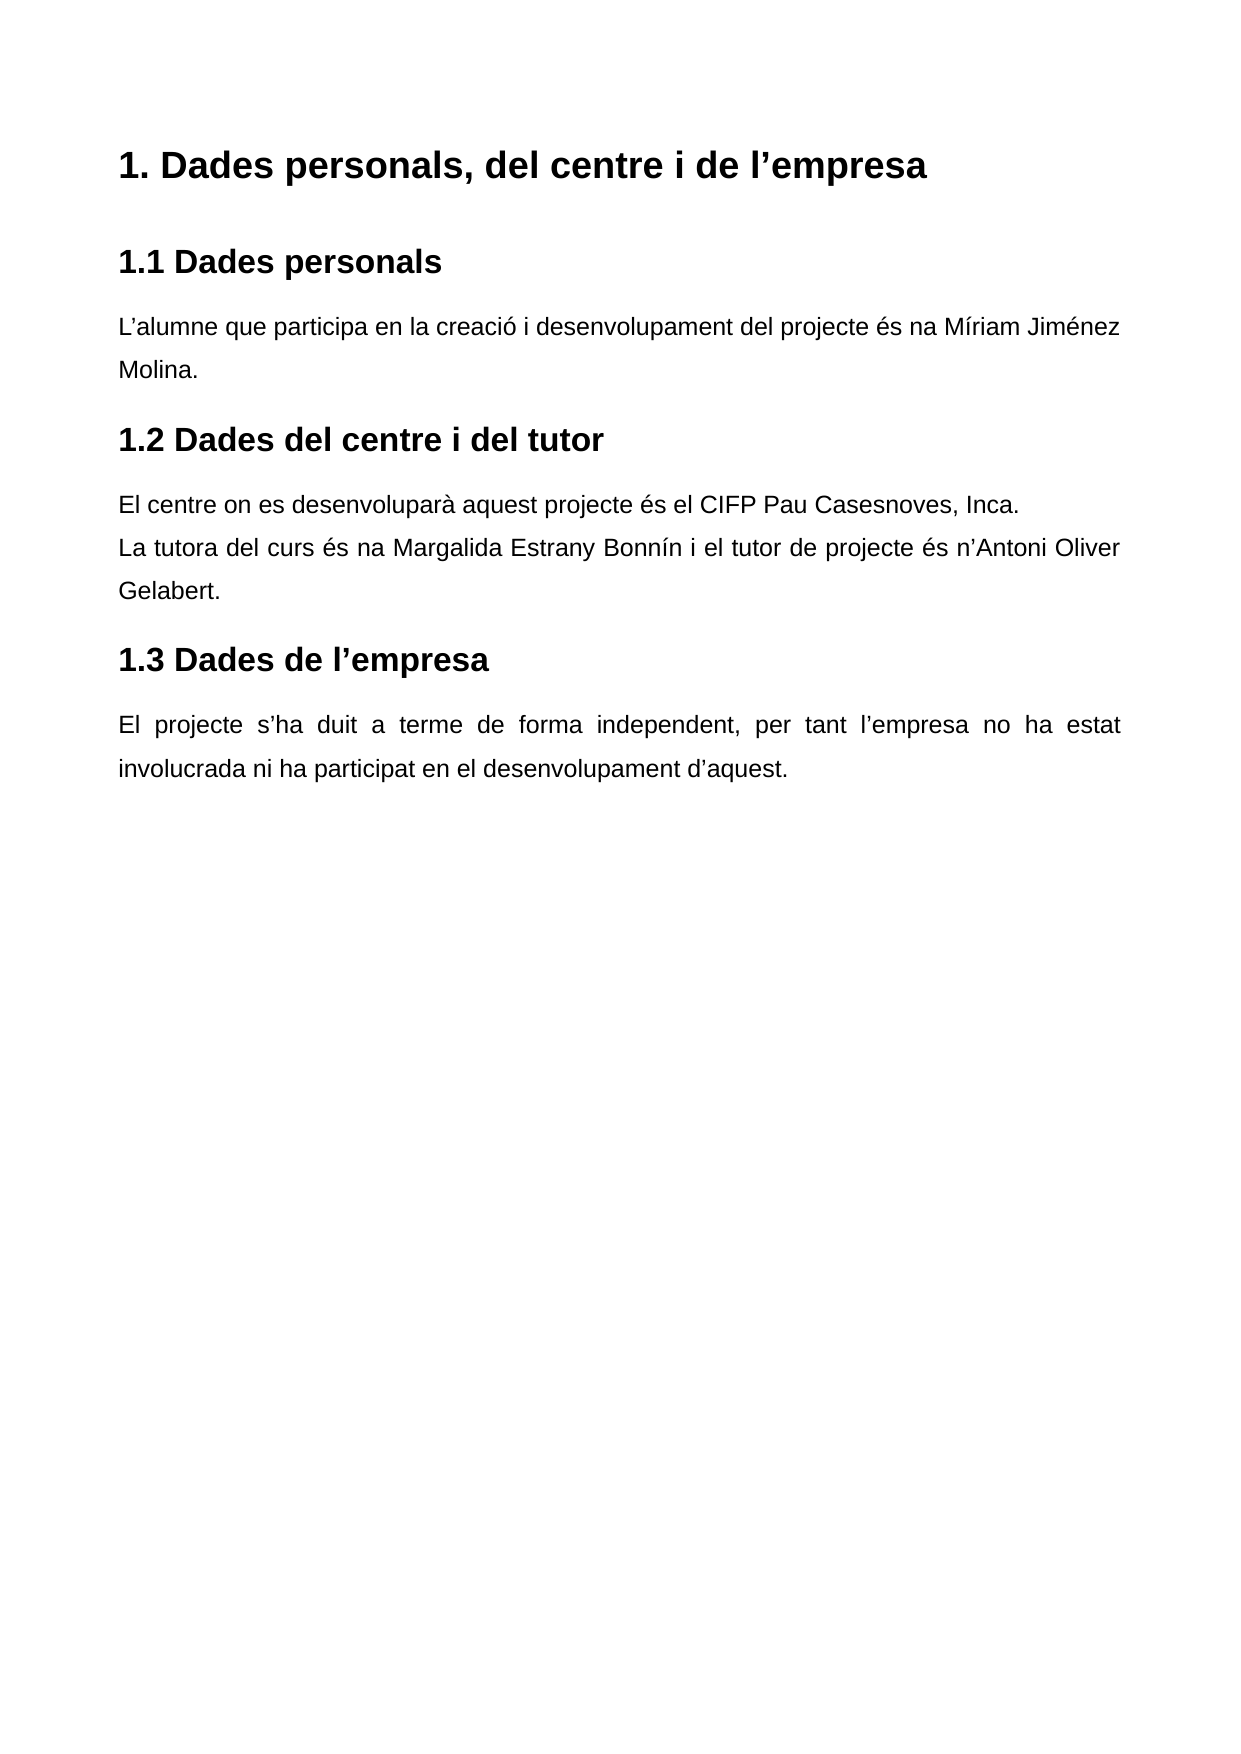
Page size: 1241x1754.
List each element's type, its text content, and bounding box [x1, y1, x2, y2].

text La tutora del curs és na Margalida Estrany Bonnín i el tutor de projecte és n’Antoni Oliver Gelabert. [118, 533, 1122, 605]
subtitle 1.2 Dades del centre i del tutor [118, 419, 1122, 458]
subtitle 1.3 Dades de l’empresa [118, 640, 1122, 679]
subtitle 1.1 Dades personals [118, 242, 1122, 281]
text El projecte s’ha duit a terme de forma independent, per tant l’empresa no ha estat involucrada ni ha participat en el desenvolupament d’aquest. [118, 710, 1122, 782]
text El centre on es desenvoluparà aquest projecte és el CIFP Pau Casesnoves, Inca. [118, 490, 1122, 518]
text L’alumne que participa en la creació i desenvolupament del projecte és na Míriam Jiménez Molina. [118, 312, 1122, 384]
subtitle 1. Dades personals, del centre i de l’empresa [118, 143, 1122, 187]
